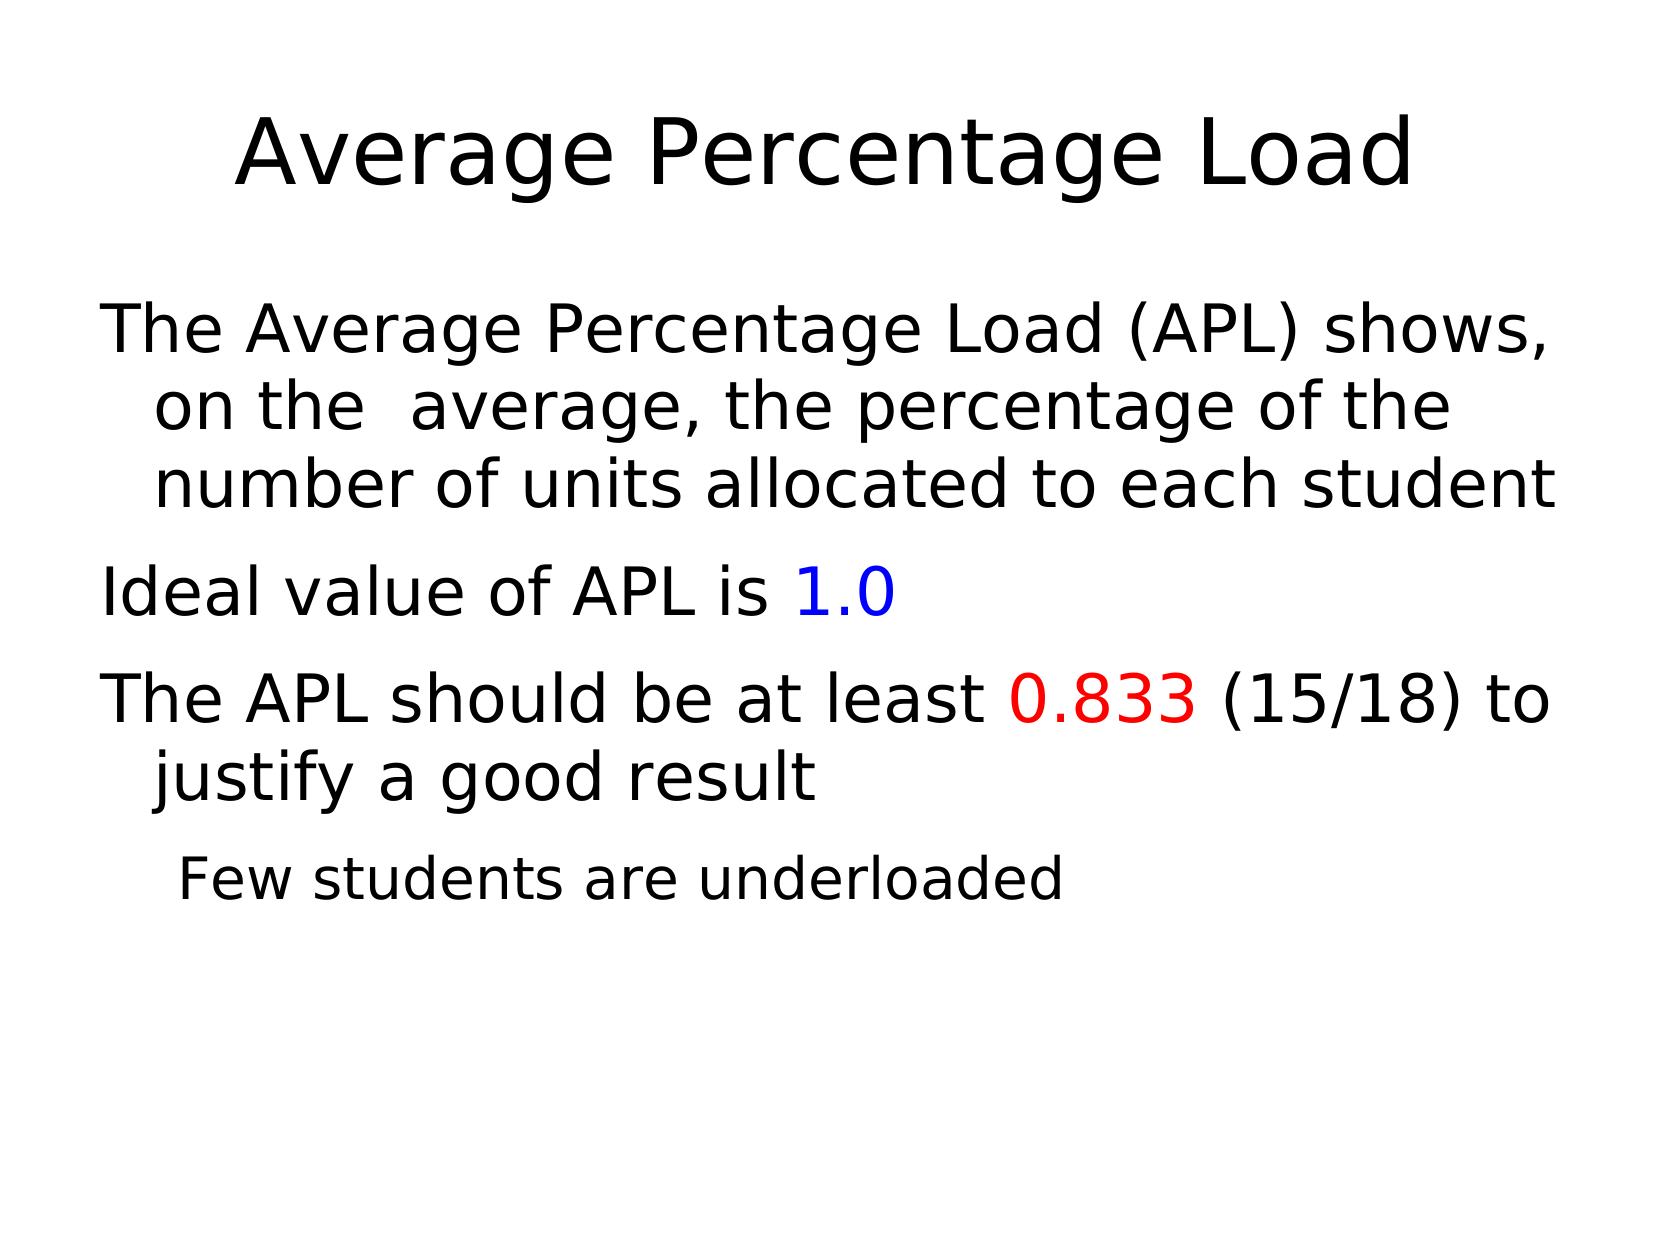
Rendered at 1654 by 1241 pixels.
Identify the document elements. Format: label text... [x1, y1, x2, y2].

title Average Percentage Load [82, 56, 1571, 250]
list The Average Percentage Load (APL) shows, on the average, the percentage of the number of units allocated to each student Ideal value of APL is 1.0 The APL should be at least 0.833 (15/18) to justify a good result Few students are underloaded [82, 290, 1571, 1094]
